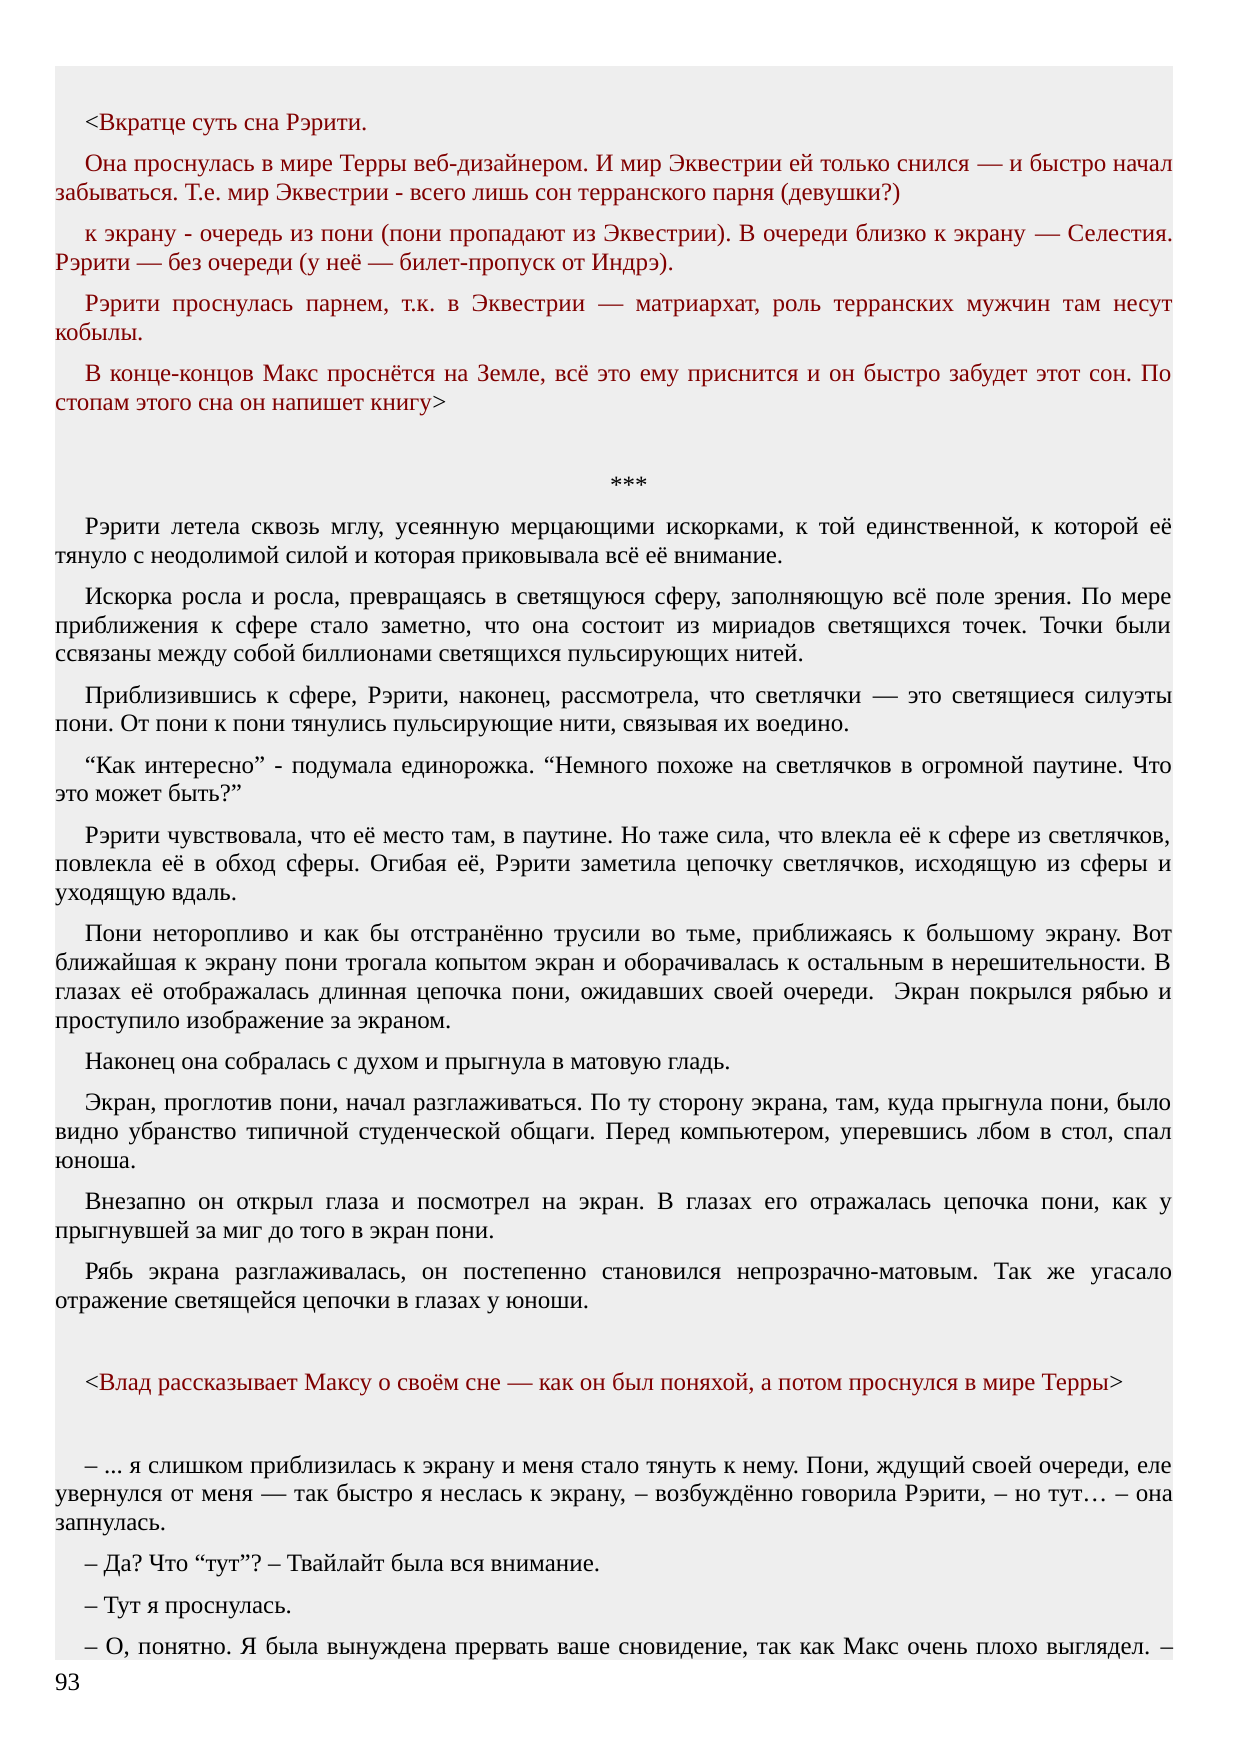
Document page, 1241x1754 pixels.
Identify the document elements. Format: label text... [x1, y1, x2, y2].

text <Влад рассказывает Максу о своём сне — как он был поняхой, а потом проснулся в мире Терры> [55, 1367, 1173, 1396]
text – Да? Что “тут”? – Твайлайт была вся внимание. [55, 1548, 1173, 1577]
text Наконец она собралась с духом и прыгнула в матовую гладь. [55, 1046, 1173, 1075]
text – Тут я проснулась. [55, 1590, 1173, 1618]
text Внезапно он открыл глаза и посмотрел на экран. В глазах его отражалась цепочка пони, как у прыгнувшей за миг до того в экран пони. [55, 1186, 1173, 1243]
text Искорка росла и росла, превращаясь в светящуюся сферу, заполняющую всё поле зрения. По мере приближения к сфере стало заметно, что она состоит из мириадов светящихся точек. Точки были ссвязаны между собой биллионами светящихся пульсирующих нитей. [55, 581, 1173, 667]
text – ... я слишком приблизилась к экрану и меня стало тянуть к нему. Пони, ждущий своей очереди, еле увернулся от меня — так быстро я неслась к экрану, – возбуждённо говорила Рэрити, – но тут… – она запнулась. [55, 1450, 1173, 1536]
text Приблизившись к сфере, Рэрити, наконец, рассмотрела, что светлячки — это светящиеся силуэты пони. От пони к пони тянулись пульсирующие нити, связывая их воедино. [55, 680, 1173, 737]
text к экрану - очередь из пони (пони пропадают из Эквестрии). В очереди близко к экрану — Селестия. Рэрити — без очереди (у неё — билет-пропуск от Индрэ). [55, 218, 1173, 276]
text Рябь экрана разглаживалась, он постепенно становился непрозрачно-матовым. Так же угасало отражение светящейся цепочки в глазах у юноши. [55, 1256, 1173, 1313]
text Рэрити чувствовала, что её место там, в паутине. Но таже сила, что влекла её к сфере из светлячков, повлекла её в обход сферы. Огибая её, Рэрити заметила цепочку светлячков, исходящую из сферы и уходящую вдаль. [55, 820, 1173, 906]
text Рэрити проснулась парнем, т.к. в Эквестрии — матриархат, роль терранских мужчин там несут кобылы. [55, 288, 1173, 346]
text В конце-концов Макс проснётся на Земле, всё это ему приснится и он быстро забудет этот сон. По стопам этого сна он напишет книгу> [55, 358, 1173, 416]
text Она проснулась в мире Терры веб-дизайнером. И мир Эквестрии ей только снился — и быстро начал забываться. Т.е. мир Эквестрии - всего лишь сон терранского парня (девушки?) [55, 148, 1173, 206]
text Рэрити летела сквозь мглу, усеянную мерцающими искорками, к той единственной, к которой её тянуло с неодолимой силой и которая приковывала всё её внимание. [55, 511, 1173, 568]
text *** [55, 470, 1173, 498]
text – О, понятно. Я была вынуждена прервать ваше сновидение, так как Макс очень плохо выглядел. – [55, 1631, 1173, 1660]
text <Вкратце суть сна Рэрити. [55, 107, 1173, 136]
text “Как интересно” - подумала единорожка. “Немного похоже на светлячков в огромной паутине. Что это может быть?” [55, 750, 1173, 807]
text Экран, проглотив пони, начал разглаживаться. По ту сторону экрана, там, куда прыгнула пони, было видно убранство типичной студенческой общаги. Перед компьютером, уперевшись лбом в стол, спал юноша. [55, 1087, 1173, 1173]
text Пони неторопливо и как бы отстранённо трусили во тьме, приближаясь к большому экрану. Вот ближайшая к экрану пони трогала копытом экран и оборачивалась к остальным в нерешительности. В глазах её отображалась длинная цепочка пони, ожидавших своей очереди. Экран покрылся рябью и проступило изображение за экраном. [55, 918, 1173, 1033]
